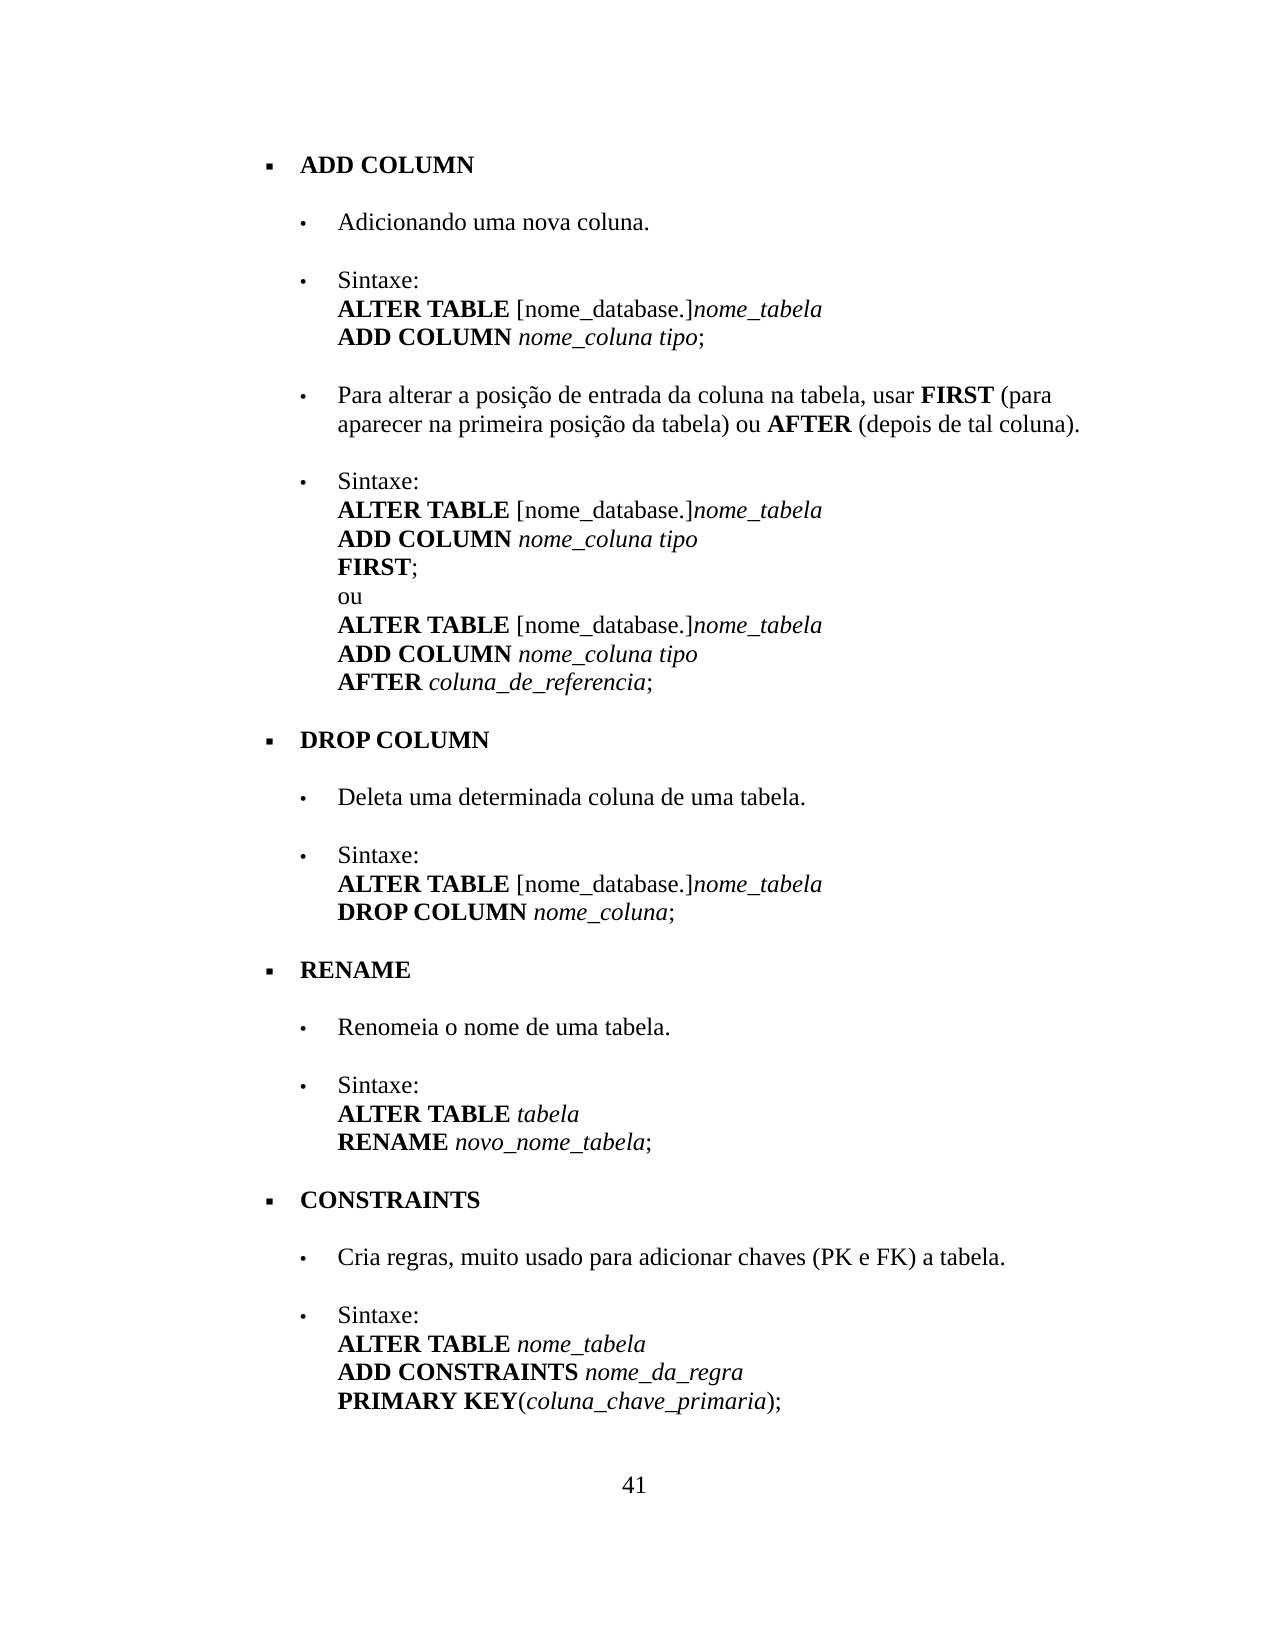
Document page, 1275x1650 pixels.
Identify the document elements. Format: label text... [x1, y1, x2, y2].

list Sintaxe: ALTER TABLE tabela RENAME novo_nome_tabela; [300, 1070, 1125, 1185]
list ADD COLUMN [262, 150, 1125, 207]
list Deleta uma determinada coluna de uma tabela. [300, 782, 1125, 840]
list DROP COLUMN [262, 725, 1125, 782]
list Sintaxe: ALTER TABLE [nome_database.]nome_tabela ADD COLUMN nome_coluna tipo; [300, 265, 1125, 380]
list RENAME [262, 955, 1125, 1012]
list Sintaxe: ALTER TABLE [nome_database.]nome_tabela DROP COLUMN nome_coluna; [300, 840, 1125, 955]
list Para alterar a posição de entrada da coluna na tabela, usar FIRST (para aparecer na primeira posição da tabela) ou AFTER (depois de tal coluna). [300, 380, 1125, 466]
list Cria regras, muito usado para adicionar chaves (PK e FK) a tabela. [300, 1242, 1125, 1300]
list Sintaxe: ALTER TABLE [nome_database.]nome_tabela ADD COLUMN nome_coluna tipo FIRST; ou ALTER TABLE [nome_database.]nome_tabela ADD COLUMN nome_coluna tipo AFTER coluna_de_referencia; [300, 466, 1125, 725]
list CONSTRAINTS [262, 1185, 1125, 1242]
list Sintaxe: ALTER TABLE nome_tabela ADD CONSTRAINTS nome_da_regra PRIMARY KEY(coluna_chave_primaria); [300, 1300, 1125, 1415]
list Adicionando uma nova coluna. [300, 207, 1125, 265]
list Renomeia o nome de uma tabela. [300, 1012, 1125, 1070]
